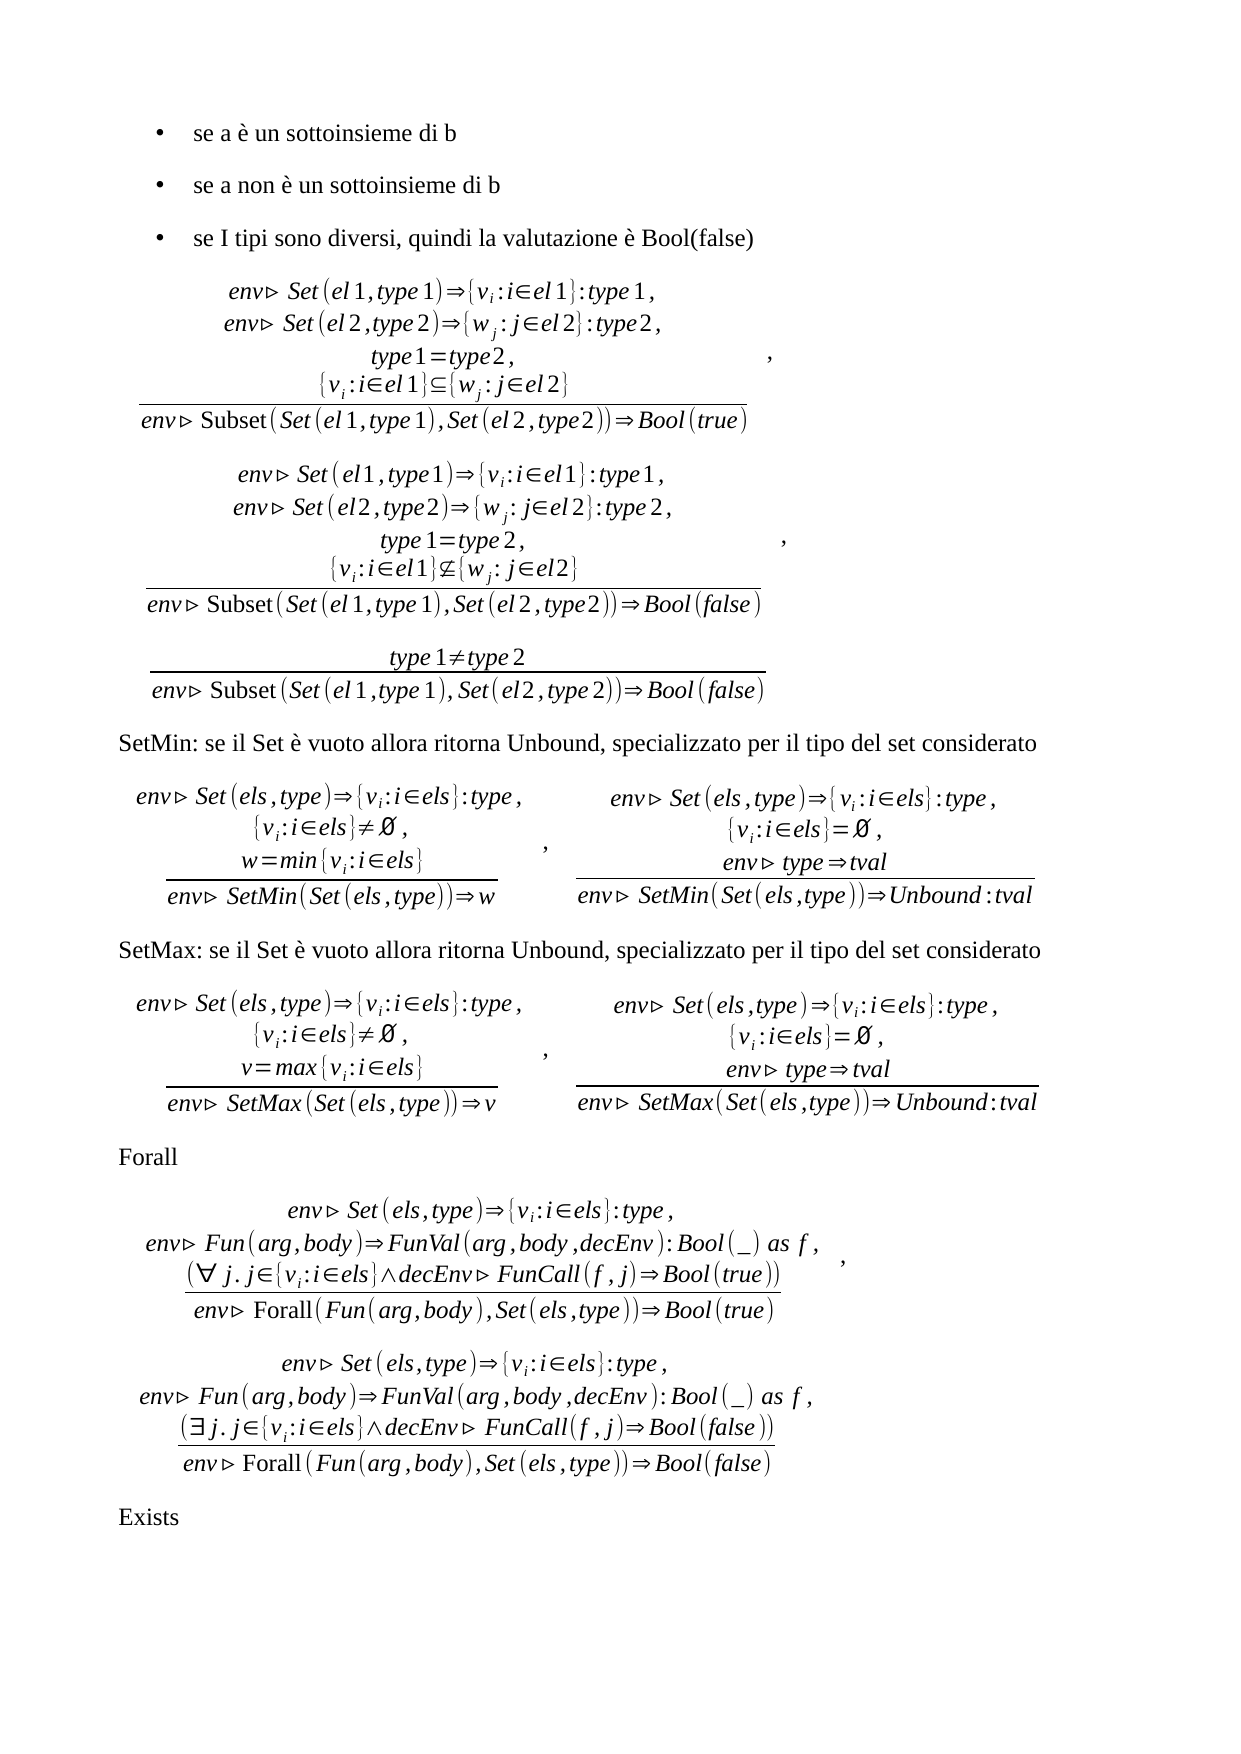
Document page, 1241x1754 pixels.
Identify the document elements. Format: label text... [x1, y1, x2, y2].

text SetMax: se il Set è vuoto allora ritorna Unbound, specializzato per il tipo del set considerato [118, 935, 1122, 964]
list se I tipi sono diversi, quindi la valutazione è Bool(false) [156, 223, 1122, 252]
text , [118, 276, 1122, 436]
list se a non è un sottoinsieme di b [156, 171, 1122, 199]
text SetMin: se il Set è vuoto allora ritorna Unbound, specializzato per il tipo del set considerato [118, 728, 1122, 757]
text , [118, 781, 1122, 912]
text , [118, 1195, 1122, 1325]
text Forall [118, 1142, 1122, 1171]
text , [118, 988, 1122, 1118]
text Exists [118, 1502, 1122, 1531]
list se a è un sottoinsieme di b [156, 118, 1122, 147]
text , [118, 459, 1122, 619]
